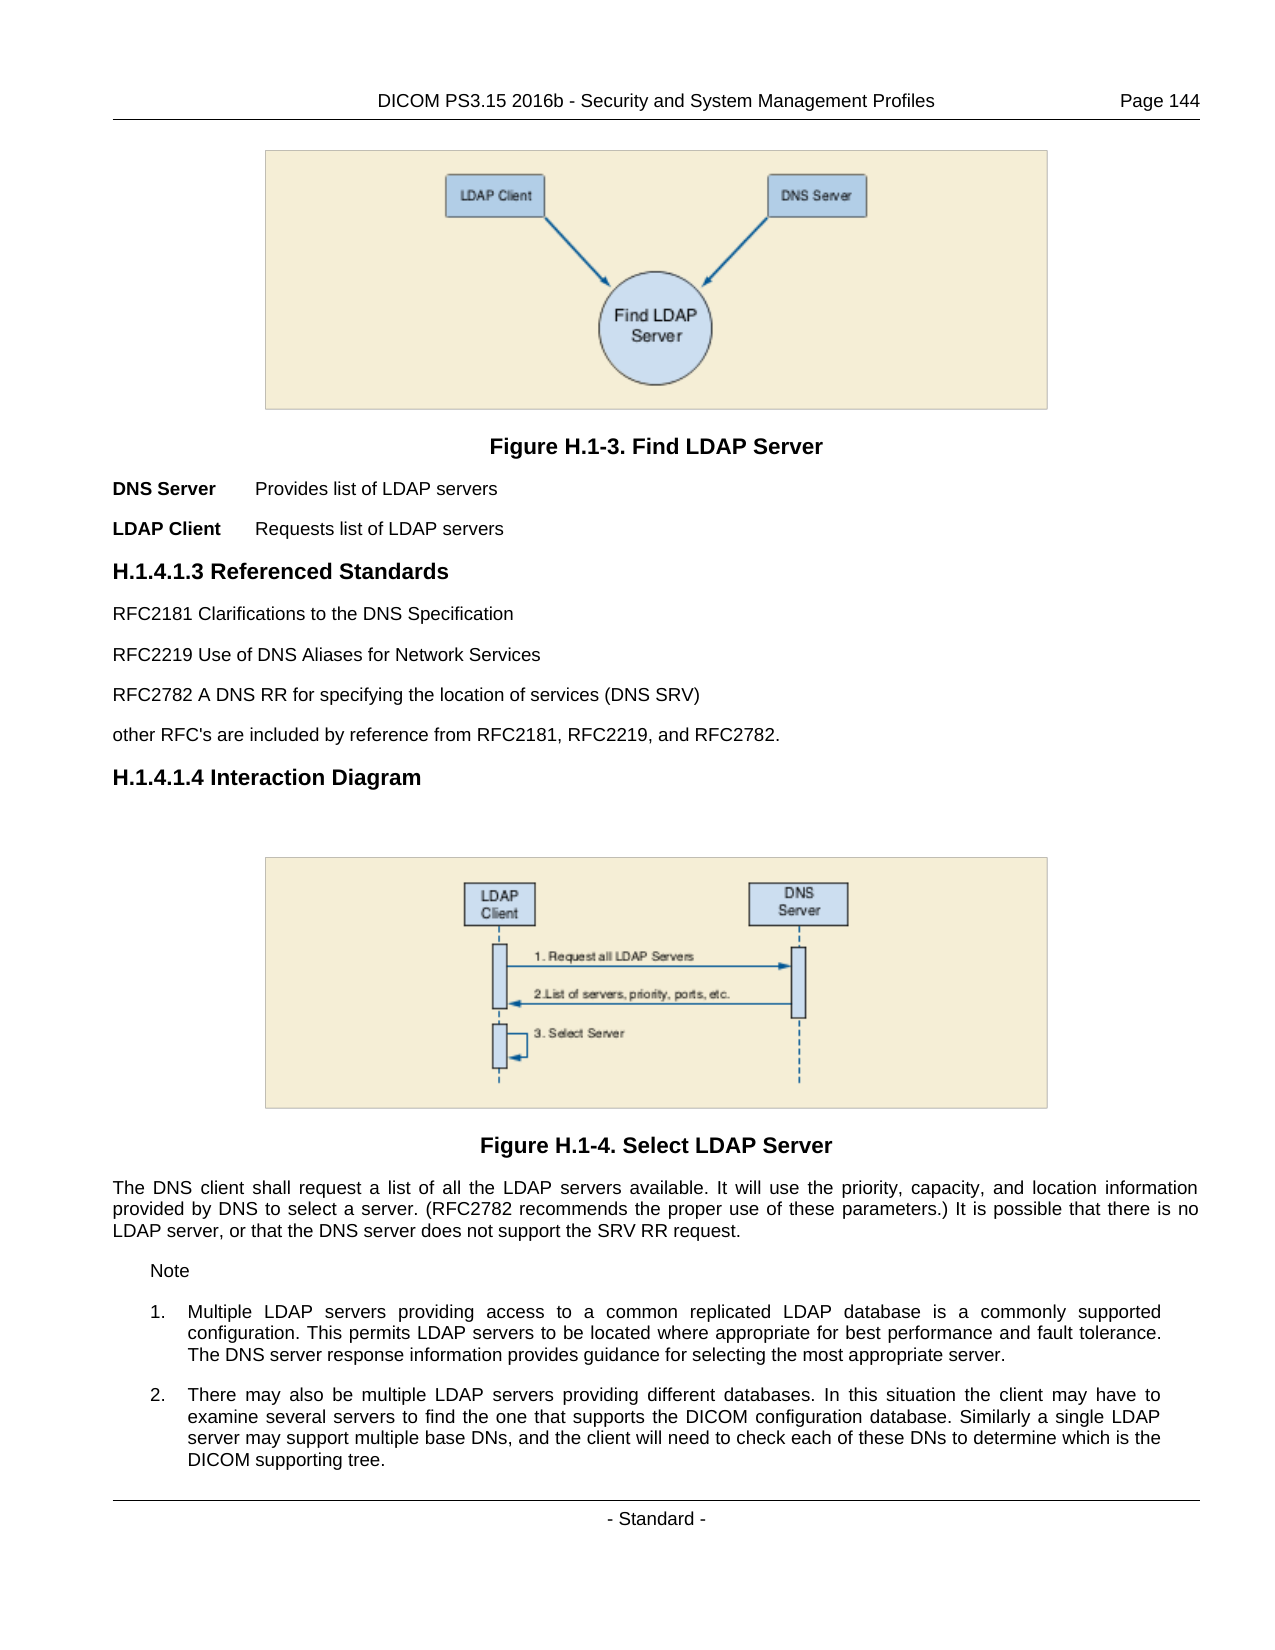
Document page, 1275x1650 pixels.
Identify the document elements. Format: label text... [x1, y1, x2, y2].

list Multiple LDAP servers providing access to a common replicated LDAP database is a commonly supported configuration. This permits LDAP servers to be located where appropriate for best performance and fault tolerance. The DNS server response information provides guidance for selecting the most appropriate server. [150, 1300, 1162, 1365]
text Figure H.1-3. Find LDAP Server [112, 433, 1200, 459]
text RFC2782 A DNS RR for specifying the location of services (DNS SRV) [112, 684, 1200, 705]
picture [264, 856, 1049, 1110]
text The DNS client shall request a list of all the LDAP servers available. It will use the priority, capacity, and location information provided by DNS to select a server. (RFC2782 recommends the proper use of these parameters.) It is possible that there is no LDAP server, or that the DNS server does not support the SRV RR request. [112, 1177, 1200, 1241]
picture [264, 150, 1049, 411]
text other RFC's are included by reference from RFC2181, RFC2219, and RFC2782. [112, 724, 1200, 746]
text RFC2181 Clarifications to the DNS Specification [112, 603, 1200, 625]
text H.1.4.1.3 Referenced Standards [112, 558, 1200, 584]
text Figure H.1-4. Select LDAP Server [112, 1132, 1200, 1158]
text LDAP Client Requests list of LDAP servers [112, 518, 1200, 540]
list There may also be multiple LDAP servers providing different databases. In this situation the client may have to examine several servers to find the one that supports the DICOM configuration database. Similarly a single LDAP server may support multiple base DNs, and the client will need to check each of these DNs to determine which is the DICOM supporting tree. [150, 1384, 1162, 1470]
text RFC2219 Use of DNS Aliases for Network Services [112, 643, 1200, 665]
text Note [150, 1260, 1162, 1282]
text H.1.4.1.4 Interaction Diagram [112, 764, 1200, 790]
text DNS Server Provides list of LDAP servers [112, 478, 1200, 499]
